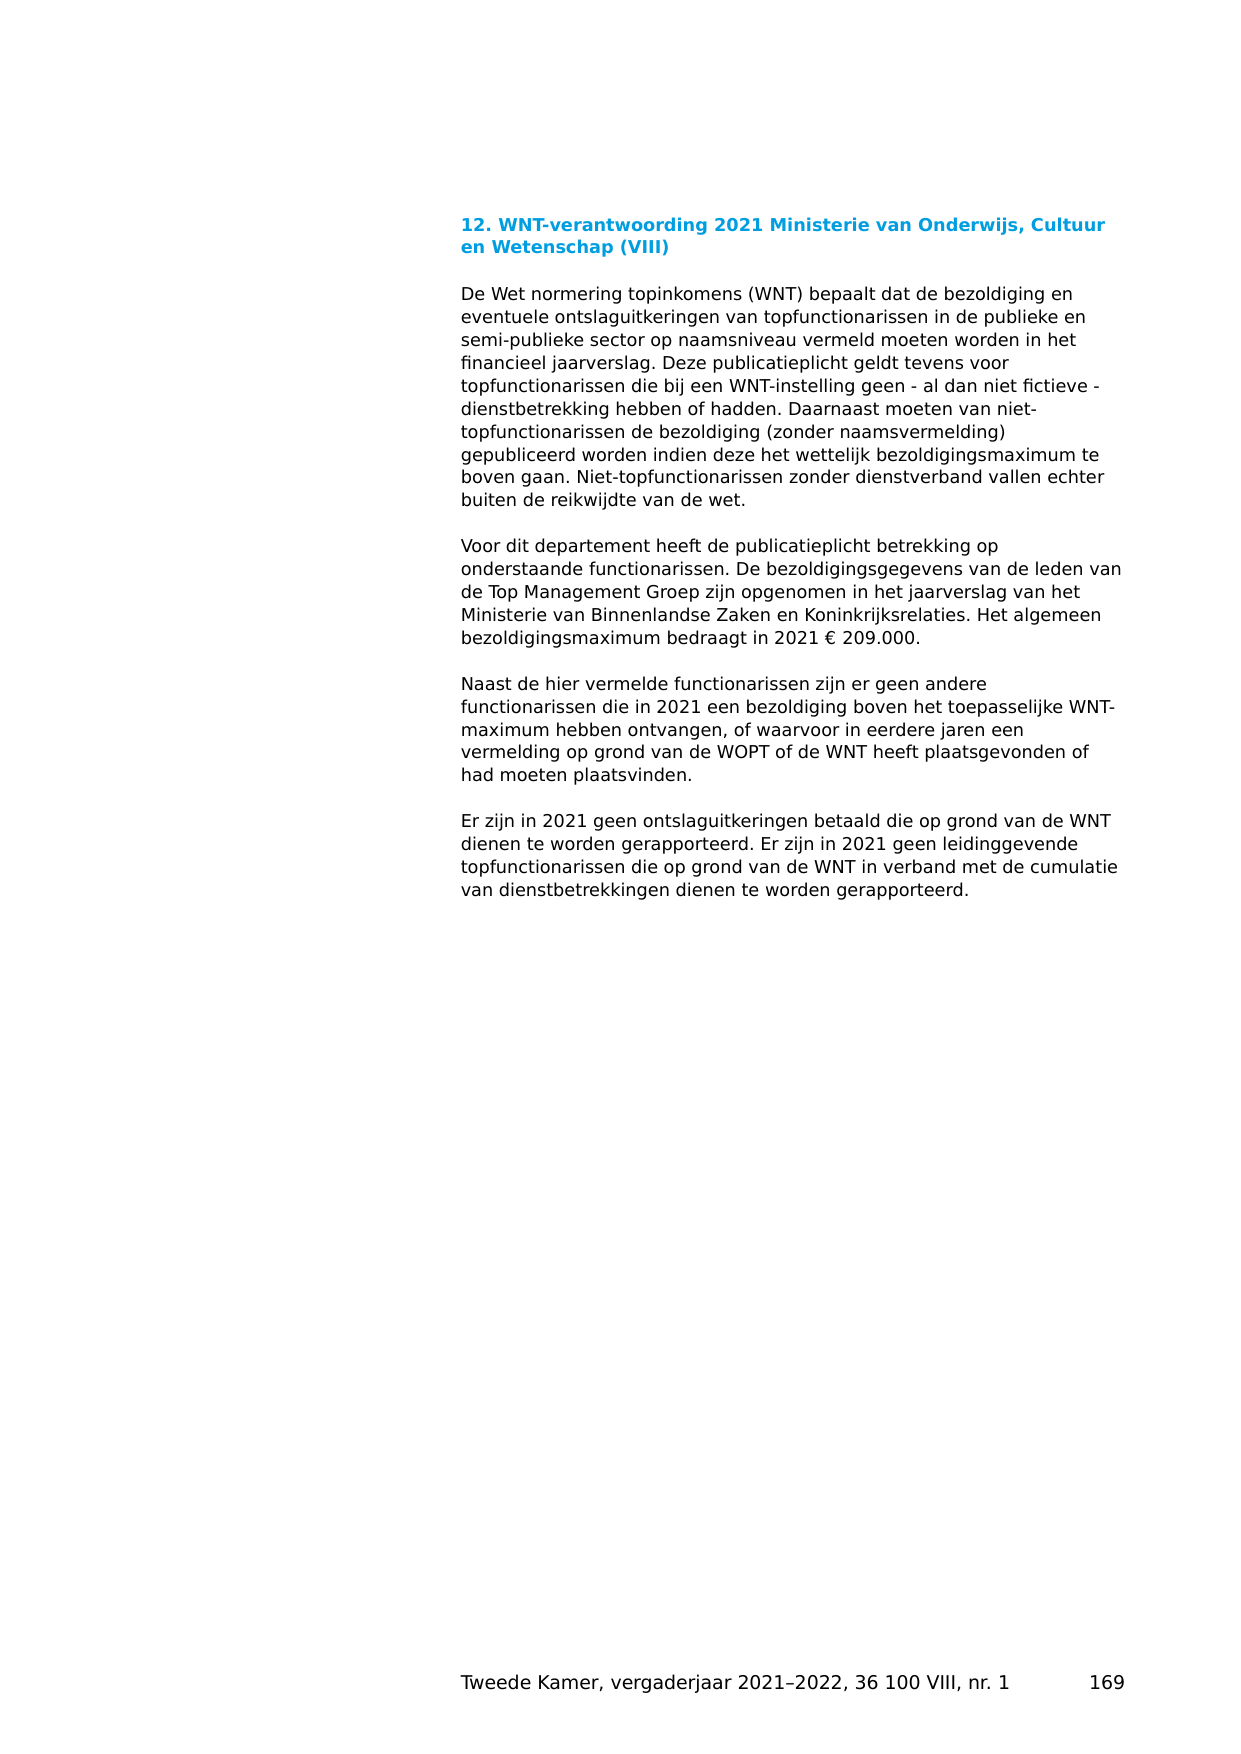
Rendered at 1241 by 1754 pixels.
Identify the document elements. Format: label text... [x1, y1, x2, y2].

text Voor dit departement heeft de publicatieplicht betrekking op onderstaande functionarissen. De bezoldigingsgegevens van de leden van de Top Management Groep zijn opgenomen in het jaarverslag van het Ministerie van Binnenlandse Zaken en Koninkrijksrelaties. Het algemeen bezoldigingsmaximum bedraagt in 2021 € 209.000. [461, 534, 1125, 649]
title 12. WNT-verantwoording 2021 Ministerie van Onderwijs, Cultuur en Wetenschap (VIII) [461, 213, 1125, 258]
text Naast de hier vermelde functionarissen zijn er geen andere functionarissen die in 2021 een bezoldiging boven het toepasselijke WNT-maximum hebben ontvangen, of waarvoor in eerdere jaren een vermelding op grond van de WOPT of de WNT heeft plaatsgevonden of had moeten plaatsvinden. [461, 672, 1125, 786]
text De Wet normering topinkomens (WNT) bepaalt dat de bezoldiging en eventuele ontslaguitkeringen van topfunctionarissen in de publieke en semi-publieke sector op naamsniveau vermeld moeten worden in het financieel jaarverslag. Deze publicatieplicht geldt tevens voor topfunctionarissen die bij een WNT-instelling geen - al dan niet fictieve - dienstbetrekking hebben of hadden. Daarnaast moeten van niet-topfunctionarissen de bezoldiging (zonder naamsvermelding) gepubliceerd worden indien deze het wettelijk bezoldigingsmaximum te boven gaan. Niet-topfunctionarissen zonder dienstverband vallen echter buiten de reikwijdte van de wet. [461, 282, 1125, 511]
text Er zijn in 2021 geen ontslaguitkeringen betaald die op grond van de WNT dienen te worden gerapporteerd. Er zijn in 2021 geen leidinggevende topfunctionarissen die op grond van de WNT in verband met de cumulatie van dienstbetrekkingen dienen te worden gerapporteerd. [461, 809, 1125, 901]
